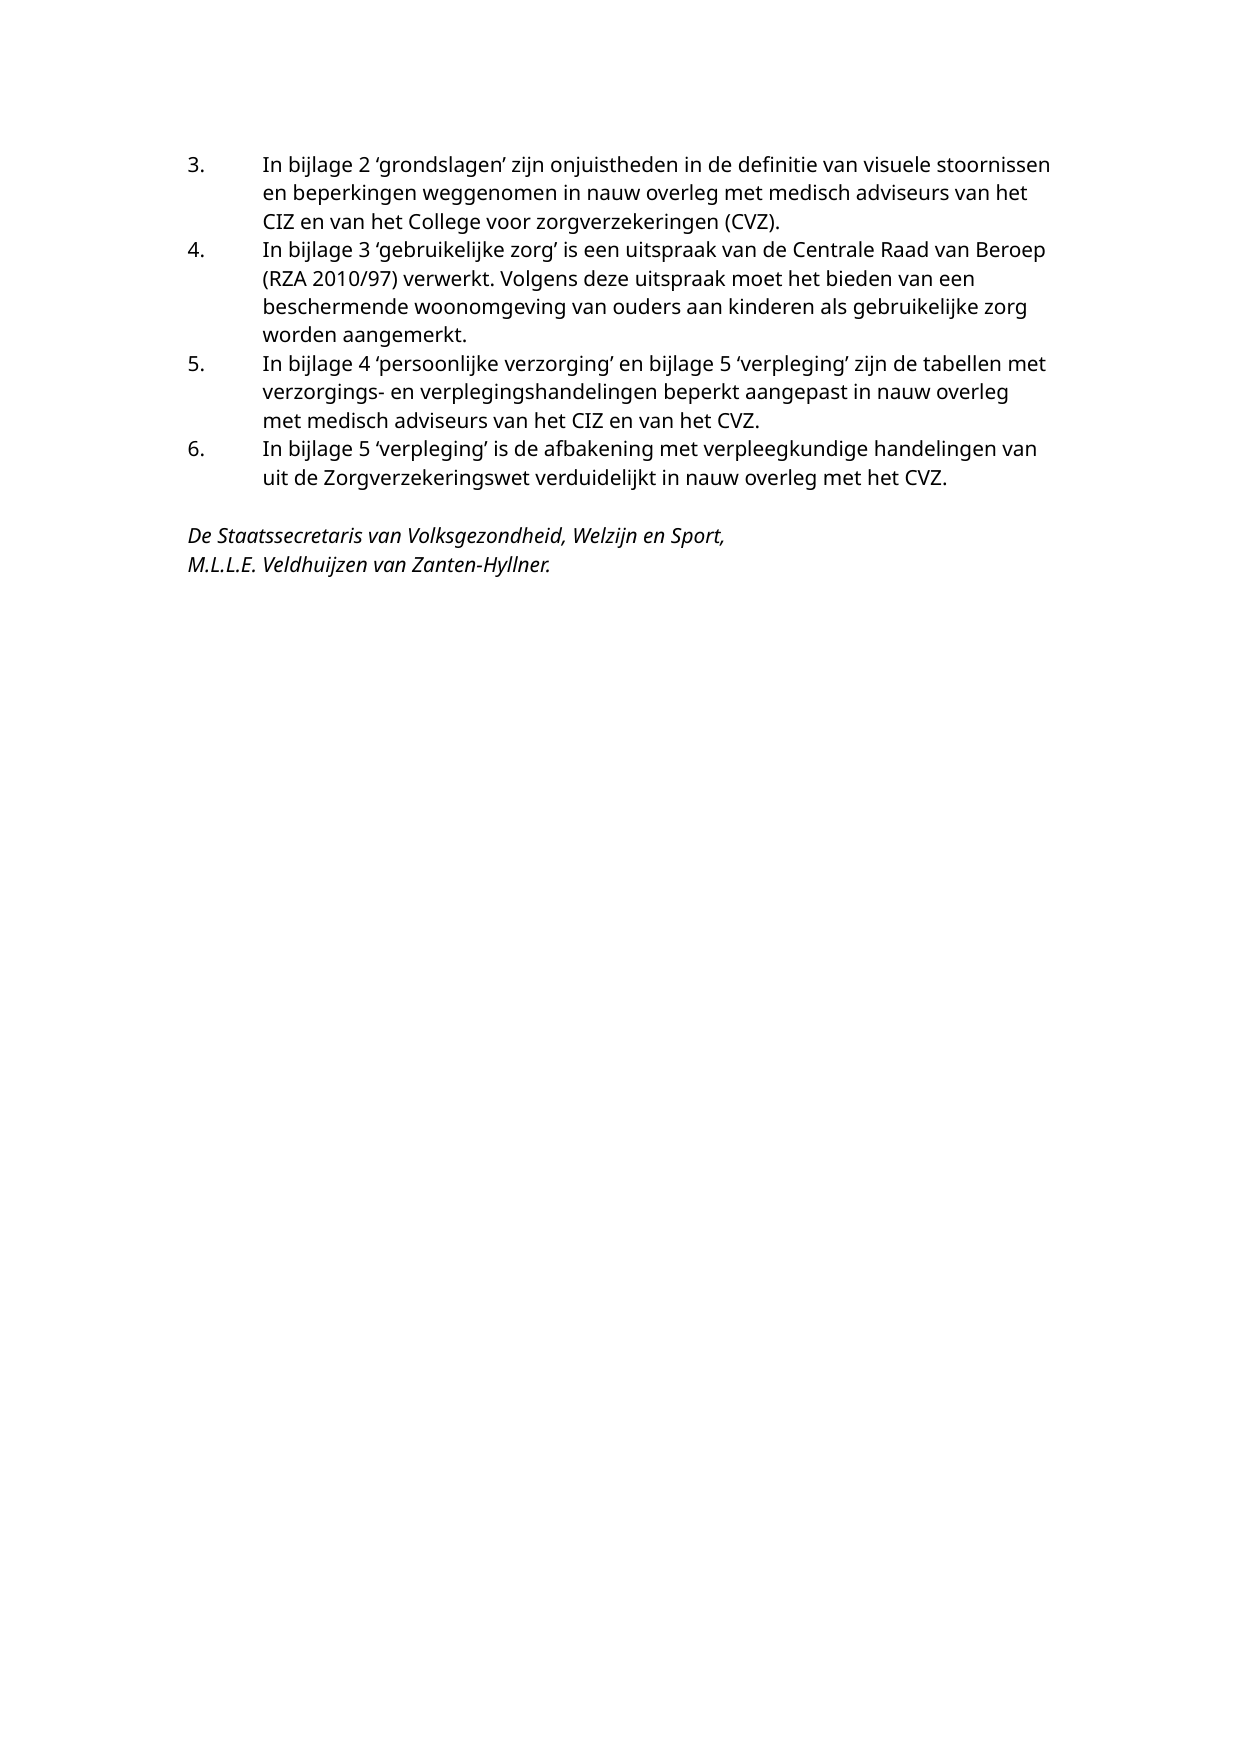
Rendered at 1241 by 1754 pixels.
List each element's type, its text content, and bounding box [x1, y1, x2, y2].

text De Staatssecretaris van Volksgezondheid, Welzijn en Sport, [187, 521, 1053, 550]
list In bijlage 2 ‘grondslagen’ zijn onjuistheden in de definitie van visuele stoornissen en beperkingen weggenomen in nauw overleg met medisch adviseurs van het CIZ en van het College voor zorgverzekeringen (CVZ). [187, 150, 1053, 235]
text M.L.L.E. Veldhuijzen van Zanten-Hyllner. [187, 550, 1053, 578]
list In bijlage 4 ‘persoonlijke verzorging’ en bijlage 5 ‘verpleging’ zijn de tabellen met verzorgings- en verplegingshandelingen beperkt aangepast in nauw overleg met medisch adviseurs van het CIZ en van het CVZ. [187, 349, 1053, 434]
list In bijlage 3 ‘gebruikelijke zorg’ is een uitspraak van de Centrale Raad van Beroep (RZA 2010/97) verwerkt. Volgens deze uitspraak moet het bieden van een beschermende woonomgeving van ouders aan kinderen als gebruikelijke zorg worden aangemerkt. [187, 235, 1053, 349]
list In bijlage 5 ‘verpleging’ is de afbakening met verpleegkundige handelingen van uit de Zorgverzekeringswet verduidelijkt in nauw overleg met het CVZ. [187, 434, 1053, 491]
